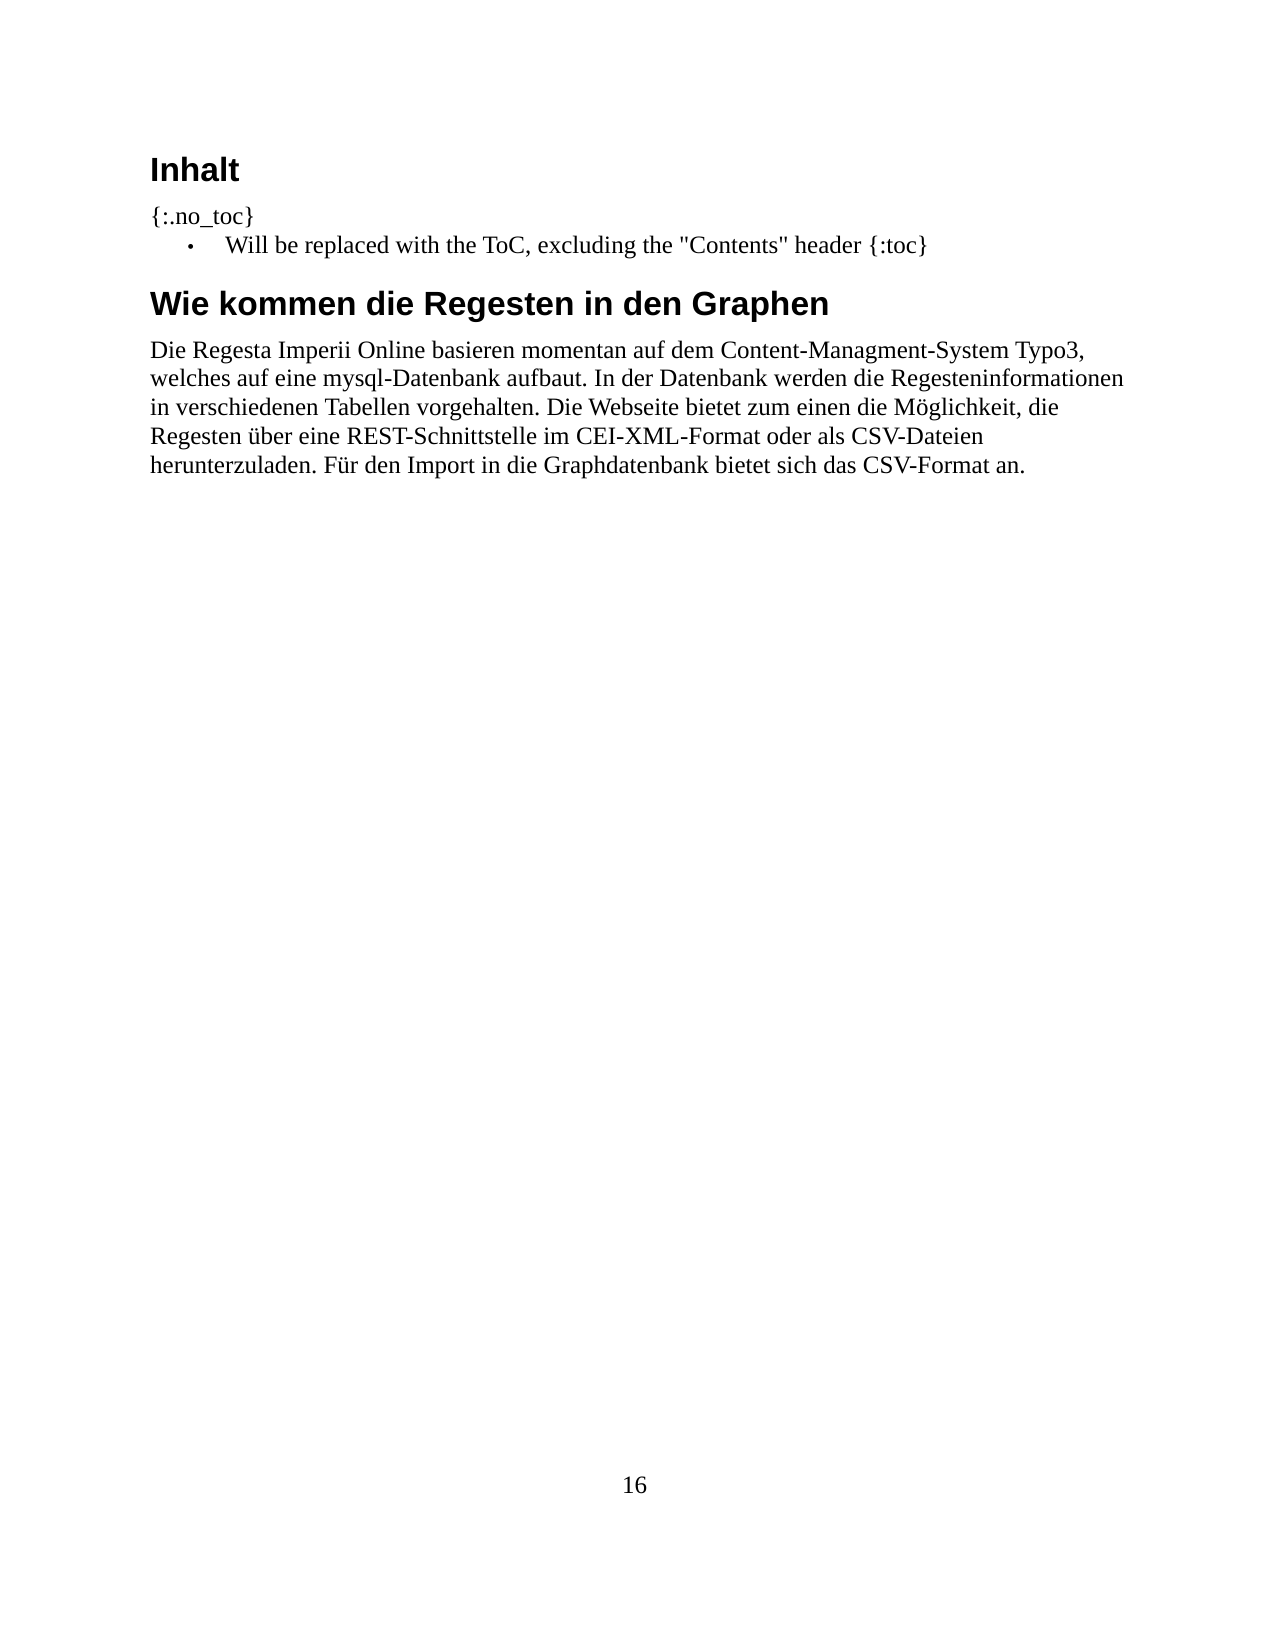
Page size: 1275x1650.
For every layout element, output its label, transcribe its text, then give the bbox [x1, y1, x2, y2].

subtitle Wie kommen die Regesten in den Graphen [150, 284, 1125, 322]
subtitle Inhalt [150, 150, 1125, 189]
text Die Regesta Imperii Online basieren momentan auf dem Content-Managment-System Typo3, welches auf eine mysql-Datenbank aufbaut. In der Datenbank werden die Regesteninformationen in verschiedenen Tabellen vorgehalten. Die Webseite bietet zum einen die Möglichkeit, die Regesten über eine REST-Schnittstelle im CEI-XML-Format oder als CSV-Dateien herunterzuladen. Für den Import in die Graphdatenbank bietet sich das CSV-Format an. [150, 335, 1125, 478]
list Will be replaced with the ToC, excluding the "Contents" header {:toc} [187, 230, 1125, 259]
text {:.no_toc} [150, 201, 1125, 230]
